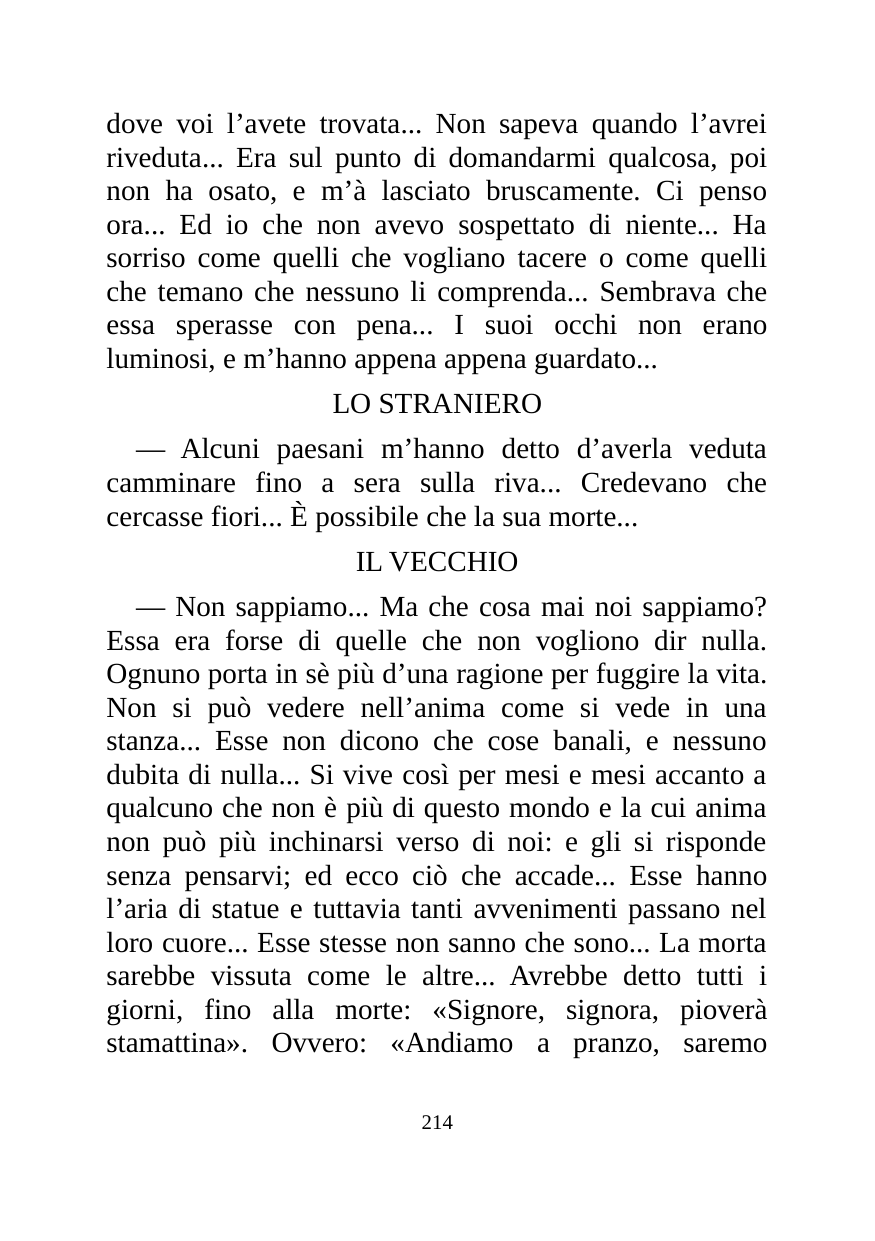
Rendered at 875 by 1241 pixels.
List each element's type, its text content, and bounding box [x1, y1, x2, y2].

text LO STRANIERO [106, 386, 768, 420]
text — Non sappiamo... Ma che cosa mai noi sappiamo? Essa era forse di quelle che non vogliono dir nulla. Ognuno porta in sè più d’una ragione per fuggire la vita. Non si può vedere nell’anima come si vede in una stanza... Esse non dicono che cose banali, e nessuno dubita di nulla... Si vive così per mesi e mesi accanto a qualcuno che non è più di questo mondo e la cui anima non può più inchinarsi verso di noi: e gli si risponde senza pensarvi; ed ecco ciò che accade... Esse hanno l’aria di statue e tuttavia tanti avvenimenti passano nel loro cuore... Esse stesse non sanno che sono... La morta sarebbe vissuta come le altre... Avrebbe detto tutti i giorni, fino alla morte: «Signore, signora, pioverà stamattina». Ovvero: «Andiamo a pranzo, saremo [106, 589, 768, 1059]
text — Alcuni paesani m’hanno detto d’averla veduta camminare fino a sera sulla riva... Credevano che cercasse fiori... È possibile che la sua morte... [106, 432, 768, 532]
text dove voi l’avete trovata... Non sapeva quando l’avrei riveduta... Era sul punto di domandarmi qualcosa, poi non ha osato, e m’à lasciato bruscamente. Ci penso ora... Ed io che non avevo sospettato di niente... Ha sorriso come quelli che vogliano tacere o come quelli che temano che nessuno li comprenda... Sembrava che essa sperasse con pena... I suoi occhi non erano luminosi, e m’hanno appena appena guardato... [106, 106, 768, 374]
text IL VECCHIO [106, 544, 768, 578]
